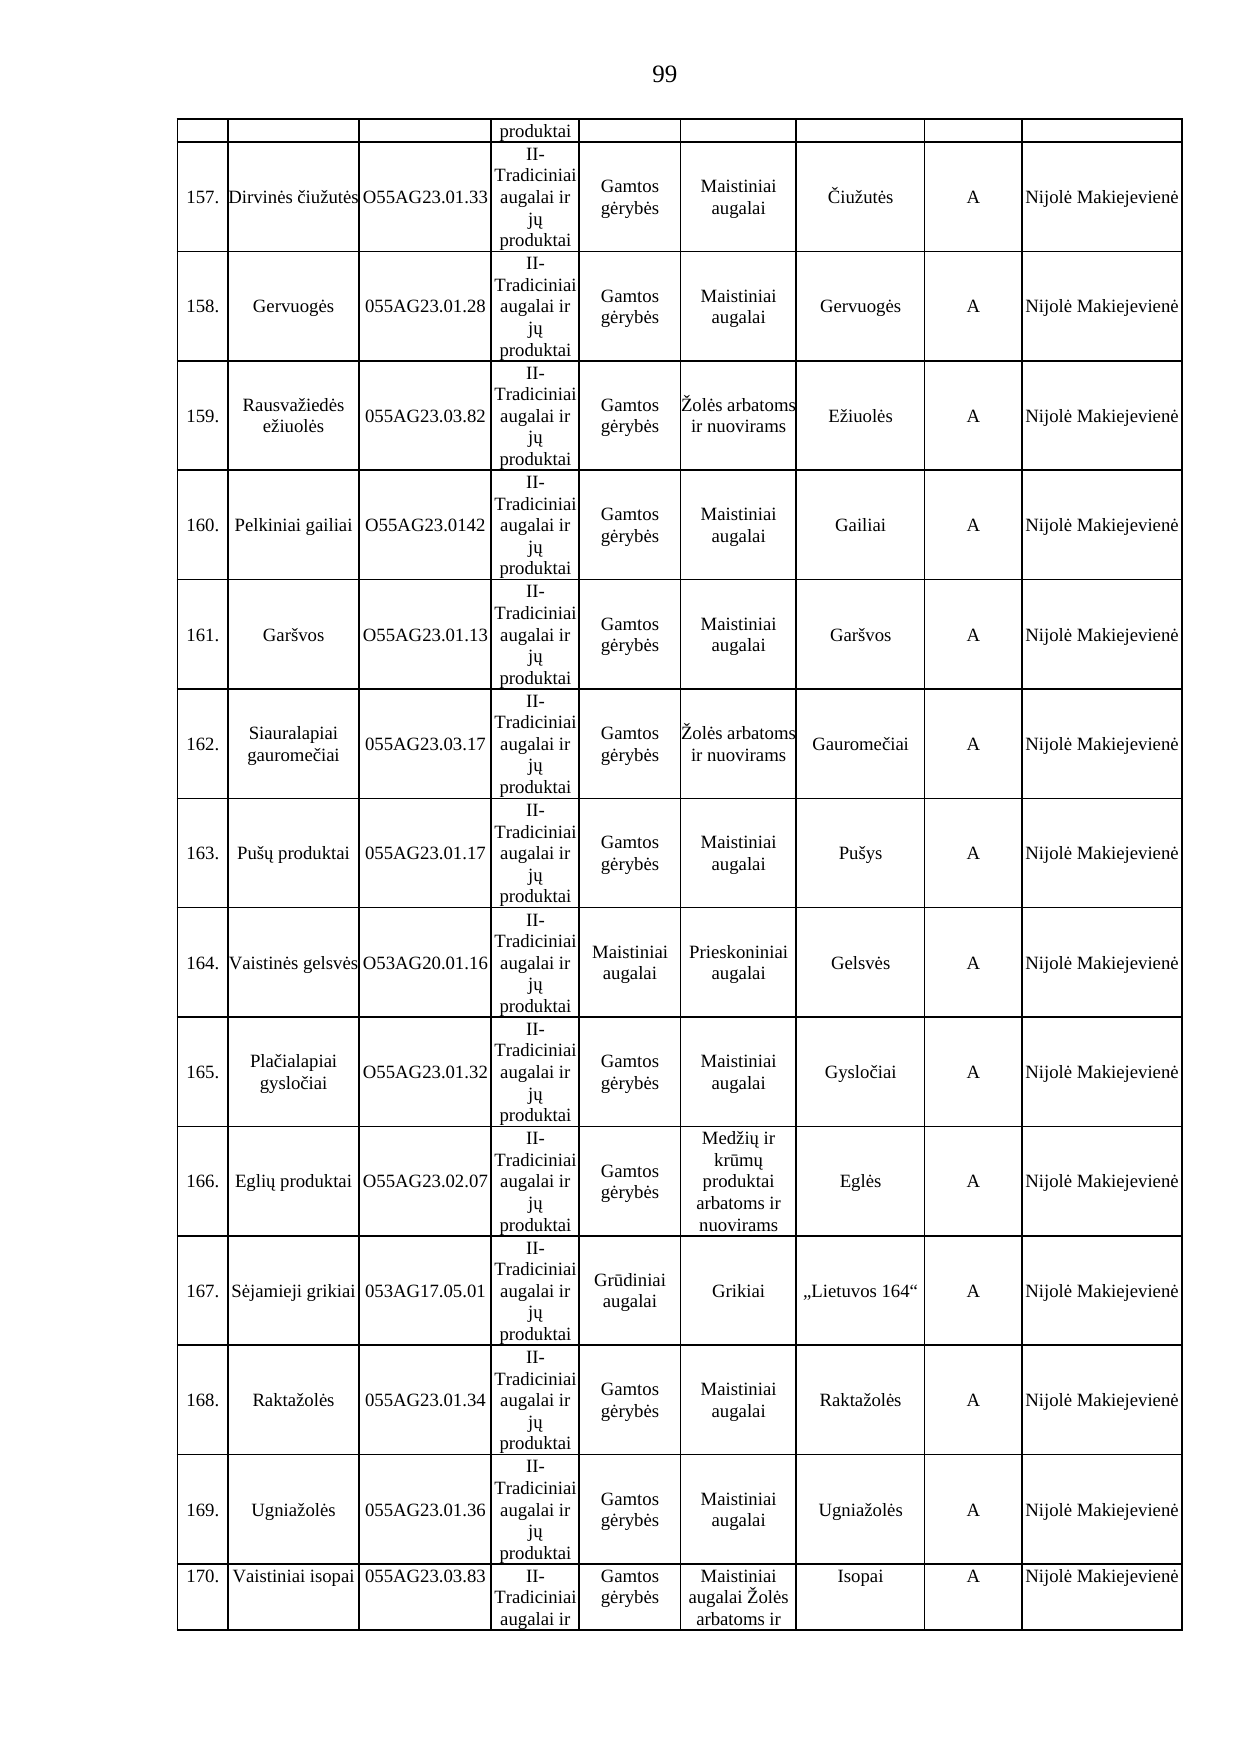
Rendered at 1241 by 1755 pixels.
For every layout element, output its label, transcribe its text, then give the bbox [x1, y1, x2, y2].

table_cell II-Tradiciniai augalai ir jų produktai [492, 908, 578, 1016]
table_cell Gervuogės [797, 252, 924, 360]
table_cell Maistiniai augalai [681, 252, 795, 360]
table_cell Čiužutės [797, 143, 924, 251]
table_cell 055AG23.01.36 [360, 1455, 490, 1563]
table_cell 055AG23.03.82 [360, 362, 490, 469]
table_cell A [925, 1237, 1021, 1344]
table_cell Vaistiniai isopai [229, 1565, 358, 1629]
table_cell Gamtos gėrybės [580, 690, 680, 797]
table_cell O53AG20.01.16 [360, 908, 490, 1016]
table_cell 169. [178, 1455, 227, 1563]
table_cell Maistiniai augalai [681, 143, 795, 251]
table_cell Ežiuolės [797, 362, 924, 469]
table_cell Maistiniai augalai [681, 1455, 795, 1563]
table_cell O55AG23.01.32 [360, 1018, 490, 1126]
table_cell 159. [178, 362, 227, 469]
table_cell Gamtos gėrybės [580, 580, 680, 688]
table_cell Nijolė Makiejevienė [1023, 580, 1181, 688]
table_cell A [925, 799, 1021, 907]
table_cell Maistiniai augalai [580, 908, 680, 1016]
table_cell Nijolė Makiejevienė [1023, 1346, 1181, 1454]
table_cell Rausvažiedės ežiuolės [229, 362, 358, 469]
table_cell II-Tradiciniai augalai ir jų produktai [492, 362, 578, 469]
table_cell 167. [178, 1237, 227, 1344]
table_cell Nijolė Makiejevienė [1023, 799, 1181, 907]
table_cell Gamtos gėrybės [580, 143, 680, 251]
table_cell II-Tradiciniai augalai ir jų produktai [492, 1237, 578, 1344]
table_cell O55AG23.01.13 [360, 580, 490, 688]
table_cell 053AG17.05.01 [360, 1237, 490, 1344]
table_cell A [925, 690, 1021, 797]
table_cell Gamtos gėrybės [580, 362, 680, 469]
table_cell II-Tradiciniai augalai ir jų produktai [492, 690, 578, 797]
table_cell Isopai [797, 1565, 924, 1629]
table_cell Gamtos gėrybės [580, 799, 680, 907]
table_cell 166. [178, 1127, 227, 1235]
table_cell 161. [178, 580, 227, 688]
table_cell 168. [178, 1346, 227, 1454]
table_cell A [925, 1455, 1021, 1563]
table_cell 055AG23.01.17 [360, 799, 490, 907]
table_cell Gailiai [797, 471, 924, 579]
table_cell A [925, 1346, 1021, 1454]
table_cell A [925, 252, 1021, 360]
table_cell [360, 120, 490, 141]
table_cell Nijolė Makiejevienė [1023, 1565, 1181, 1629]
table_cell Garšvos [797, 580, 924, 688]
table_cell 165. [178, 1018, 227, 1126]
table_cell A [925, 580, 1021, 688]
table_cell O55AG23.01.33 [360, 143, 490, 251]
table_cell A [925, 362, 1021, 469]
table_cell Maistiniai augalai [681, 471, 795, 579]
table_cell A [925, 1565, 1021, 1629]
table_cell Plačialapiai gysločiai [229, 1018, 358, 1126]
table_cell Medžių ir krūmų produktai arbatoms ir nuovirams [681, 1127, 795, 1235]
table_cell Prieskoniniai augalai [681, 908, 795, 1016]
table_cell [1023, 120, 1181, 141]
table_cell Nijolė Makiejevienė [1023, 362, 1181, 469]
table_cell O55AG23.0142 [360, 471, 490, 579]
table_cell Ugniažolės [229, 1455, 358, 1563]
table_cell Nijolė Makiejevienė [1023, 471, 1181, 579]
table_cell Gamtos gėrybės [580, 1127, 680, 1235]
table_cell 164. [178, 908, 227, 1016]
table_cell [797, 120, 924, 141]
table_cell A [925, 1018, 1021, 1126]
table_cell Ugniažolės [797, 1455, 924, 1563]
table_cell A [925, 1127, 1021, 1235]
table_cell Garšvos [229, 580, 358, 688]
table_cell II-Tradiciniai augalai ir jų produktai [492, 580, 578, 688]
table_cell Gauromečiai [797, 690, 924, 797]
table_cell 055AG23.03.83 [360, 1565, 490, 1629]
table_cell Eglių produktai [229, 1127, 358, 1235]
table_cell [681, 120, 795, 141]
table_cell Maistiniai augalai [681, 1346, 795, 1454]
table_cell II-Tradiciniai augalai ir jų produktai [492, 1018, 578, 1126]
table_cell Sėjamieji grikiai [229, 1237, 358, 1344]
table_cell 157. [178, 143, 227, 251]
table_cell Gysločiai [797, 1018, 924, 1126]
table_cell II-Tradiciniai augalai ir jų produktai [492, 143, 578, 251]
table_cell Nijolė Makiejevienė [1023, 1237, 1181, 1344]
table_cell Gamtos gėrybės [580, 471, 680, 579]
table_cell Maistiniai augalai Žolės arbatoms ir [681, 1565, 795, 1629]
table_cell II-Tradiciniai augalai ir jų produktai [492, 252, 578, 360]
table_cell Gamtos gėrybės [580, 1455, 680, 1563]
table_cell Gervuogės [229, 252, 358, 360]
table_cell [229, 120, 358, 141]
table_cell Pušų produktai [229, 799, 358, 907]
table_cell II-Tradiciniai augalai ir [492, 1565, 578, 1629]
table_cell Nijolė Makiejevienė [1023, 143, 1181, 251]
table_cell [580, 120, 680, 141]
table_cell 162. [178, 690, 227, 797]
table_cell Vaistinės gelsvės [229, 908, 358, 1016]
table_cell Raktažolės [229, 1346, 358, 1454]
table_cell A [925, 908, 1021, 1016]
table_cell Gamtos gėrybės [580, 1018, 680, 1126]
table_cell 055AG23.01.28 [360, 252, 490, 360]
table_cell Nijolė Makiejevienė [1023, 252, 1181, 360]
table_cell Maistiniai augalai [681, 580, 795, 688]
table_cell Nijolė Makiejevienė [1023, 1455, 1181, 1563]
table_cell Nijolė Makiejevienė [1023, 1127, 1181, 1235]
table_cell II-Tradiciniai augalai ir jų produktai [492, 471, 578, 579]
table_cell O55AG23.02.07 [360, 1127, 490, 1235]
table_cell II-Tradiciniai augalai ir jų produktai [492, 799, 578, 907]
table_cell [925, 120, 1021, 141]
table_cell II-Tradiciniai augalai ir jų produktai [492, 1455, 578, 1563]
table_cell 163. [178, 799, 227, 907]
table_cell II-Tradiciniai augalai ir jų produktai [492, 1346, 578, 1454]
table_cell Nijolė Makiejevienė [1023, 908, 1181, 1016]
table_cell Grūdiniai augalai [580, 1237, 680, 1344]
table_cell produktai [492, 120, 578, 141]
table_cell A [925, 471, 1021, 579]
table_cell [178, 120, 227, 141]
table_cell 055AG23.01.34 [360, 1346, 490, 1454]
table_cell Gamtos gėrybės [580, 1346, 680, 1454]
table_cell Nijolė Makiejevienė [1023, 690, 1181, 797]
table_cell Gamtos gėrybės [580, 252, 680, 360]
table_cell Maistiniai augalai [681, 799, 795, 907]
table_cell 160. [178, 471, 227, 579]
table_cell Nijolė Makiejevienė [1023, 1018, 1181, 1126]
table_cell Žolės arbatoms ir nuovirams [681, 362, 795, 469]
table_cell Raktažolės [797, 1346, 924, 1454]
table_cell 055AG23.03.17 [360, 690, 490, 797]
table_cell 170. [178, 1565, 227, 1629]
table_cell II-Tradiciniai augalai ir jų produktai [492, 1127, 578, 1235]
table_cell „Lietuvos 164“ [797, 1237, 924, 1344]
table_cell Gamtos gėrybės [580, 1565, 680, 1629]
table_cell Gelsvės [797, 908, 924, 1016]
table_cell Eglės [797, 1127, 924, 1235]
table_cell Maistiniai augalai [681, 1018, 795, 1126]
table_cell Pelkiniai gailiai [229, 471, 358, 579]
table_cell Siauralapiai gauromečiai [229, 690, 358, 797]
table_cell Žolės arbatoms ir nuovirams [681, 690, 795, 797]
table_cell Pušys [797, 799, 924, 907]
table_cell A [925, 143, 1021, 251]
table_cell 158. [178, 252, 227, 360]
table_cell Grikiai [681, 1237, 795, 1344]
table_cell Dirvinės čiužutės [229, 143, 358, 251]
